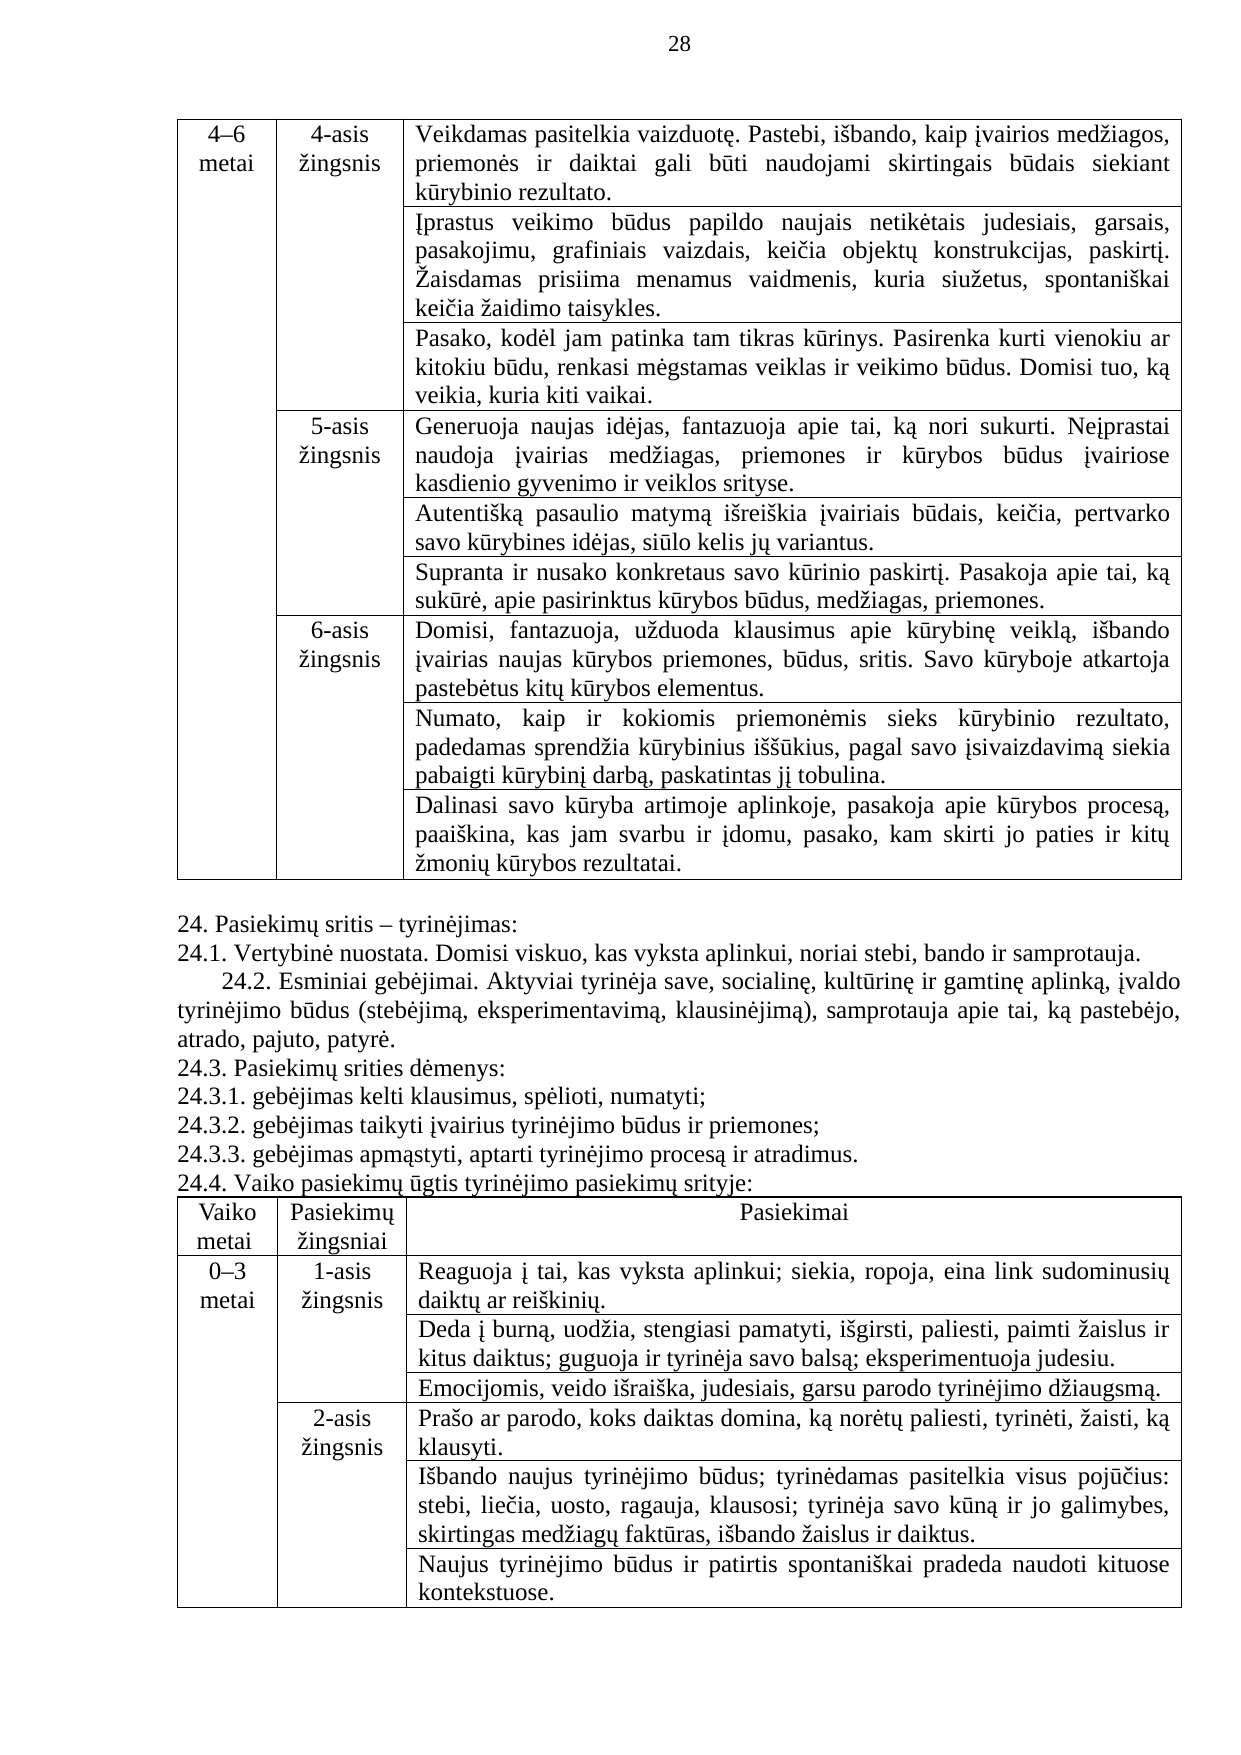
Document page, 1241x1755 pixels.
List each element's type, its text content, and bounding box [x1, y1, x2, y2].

table_cell Pasako, kodėl jam patinka tam tikras kūrinys. Pasirenka kurti vienokiu ar kitokiu būdu, renkasi mėgstamas veiklas ir veikimo būdus. Domisi tuo, ką veikia, kuria kiti vaikai. [404, 323, 1181, 410]
table_cell Emocijomis, veido išraiška, judesiais, garsu parodo tyrinėjimo džiaugsmą. [407, 1373, 1181, 1402]
table_cell Autentišką pasaulio matymą išreiškia įvairiais būdais, keičia, pertvarko savo kūrybines idėjas, siūlo kelis jų variantus. [404, 498, 1181, 556]
text 24.3.3. gebėjimas apmąstyti, aptarti tyrinėjimo procesą ir atradimus. [177, 1139, 1182, 1168]
table_cell Reaguoja į tai, kas vyksta aplinkui; siekia, ropoja, eina link sudominusių daiktų ar reiškinių. [407, 1256, 1181, 1313]
text 24.4. Vaiko pasiekimų ūgtis tyrinėjimo pasiekimų srityje: [177, 1168, 1182, 1196]
text 24.3.1. gebėjimas kelti klausimus, spėlioti, numatyti; [177, 1081, 1182, 1110]
table_cell 4–6 metai [178, 120, 276, 879]
table_cell Prašo ar parodo, koks daiktas domina, ką norėtų paliesti, tyrinėti, žaisti, ką klausyti. [407, 1403, 1181, 1460]
table_cell Išbando naujus tyrinėjimo būdus; tyrinėdamas pasitelkia visus pojūčius: stebi, liečia, uosto, ragauja, klausosi; tyrinėja savo kūną ir jo galimybes, skirtingas medžiagų faktūras, išbando žaislus ir daiktus. [407, 1461, 1181, 1548]
text 24.3. Pasiekimų srities dėmenys: [177, 1053, 1182, 1081]
table_cell Deda į burną, uodžia, stengiasi pamatyti, išgirsti, paliesti, paimti žaislus ir kitus daiktus; guguoja ir tyrinėja savo balsą; eksperimentuoja judesiu. [407, 1315, 1181, 1372]
table_cell 0–3 metai [178, 1256, 277, 1607]
table_cell Įprastus veikimo būdus papildo naujais netikėtais judesiais, garsais, pasakojimu, grafiniais vaizdais, keičia objektų konstrukcijas, paskirtį. Žaisdamas prisiima menamus vaidmenis, kuria siužetus, spontaniškai keičia žaidimo taisykles. [404, 207, 1181, 322]
table_cell 2-asis žingsnis [278, 1403, 406, 1607]
text 24.2. Esminiai gebėjimai. Aktyviai tyrinėja save, socialinę, kultūrinę ir gamtinę aplinką, įvaldo tyrinėjimo būdus (stebėjimą, eksperimentavimą, klausinėjimą), samprotauja apie tai, ką pastebėjo, atrado, pajuto, patyrė. [177, 966, 1182, 1053]
table_cell Supranta ir nusako konkretaus savo kūrinio paskirtį. Pasakoja apie tai, ką sukūrė, apie pasirinktus kūrybos būdus, medžiagas, priemones. [404, 557, 1181, 614]
table_cell 1-asis žingsnis [278, 1256, 406, 1402]
table_cell Naujus tyrinėjimo būdus ir patirtis spontaniškai pradeda naudoti kituose kontekstuose. [407, 1549, 1181, 1607]
text 24. Pasiekimų sritis – tyrinėjimas: [177, 909, 1182, 938]
table_header Pasiekimai [407, 1198, 1181, 1255]
table_cell Veikdamas pasitelkia vaizduotę. Pastebi, išbando, kaip įvairios medžiagos, priemonės ir daiktai gali būti naudojami skirtingais būdais siekiant kūrybinio rezultato. [404, 120, 1181, 206]
table_cell Domisi, fantazuoja, užduoda klausimus apie kūrybinę veiklą, išbando įvairias naujas kūrybos priemones, būdus, sritis. Savo kūryboje atkartoja pastebėtus kitų kūrybos elementus. [404, 616, 1181, 702]
table_cell 5-asis žingsnis [277, 411, 403, 614]
text 24.1. Vertybinė nuostata. Domisi viskuo, kas vyksta aplinkui, noriai stebi, bando ir samprotauja. [177, 938, 1182, 966]
table_header Pasiekimų žingsniai [278, 1198, 406, 1255]
table_cell Generuoja naujas idėjas, fantazuoja apie tai, ką nori sukurti. Neįprastai naudoja įvairias medžiagas, priemones ir kūrybos būdus įvairiose kasdienio gyvenimo ir veiklos srityse. [404, 411, 1181, 497]
table_cell 4-asis žingsnis [277, 120, 403, 410]
table_cell 6-asis žingsnis [277, 616, 403, 879]
table_cell Numato, kaip ir kokiomis priemonėmis sieks kūrybinio rezultato, padedamas sprendžia kūrybinius iššūkius, pagal savo įsivaizdavimą siekia pabaigti kūrybinį darbą, paskatintas jį tobulina. [404, 703, 1181, 789]
text 24.3.2. gebėjimas taikyti įvairius tyrinėjimo būdus ir priemones; [177, 1110, 1182, 1139]
table_header Vaiko metai [178, 1198, 277, 1255]
table_cell Dalinasi savo kūryba artimoje aplinkoje, pasakoja apie kūrybos procesą, paaiškina, kas jam svarbu ir įdomu, pasako, kam skirti jo paties ir kitų žmonių kūrybos rezultatai. [404, 790, 1181, 879]
